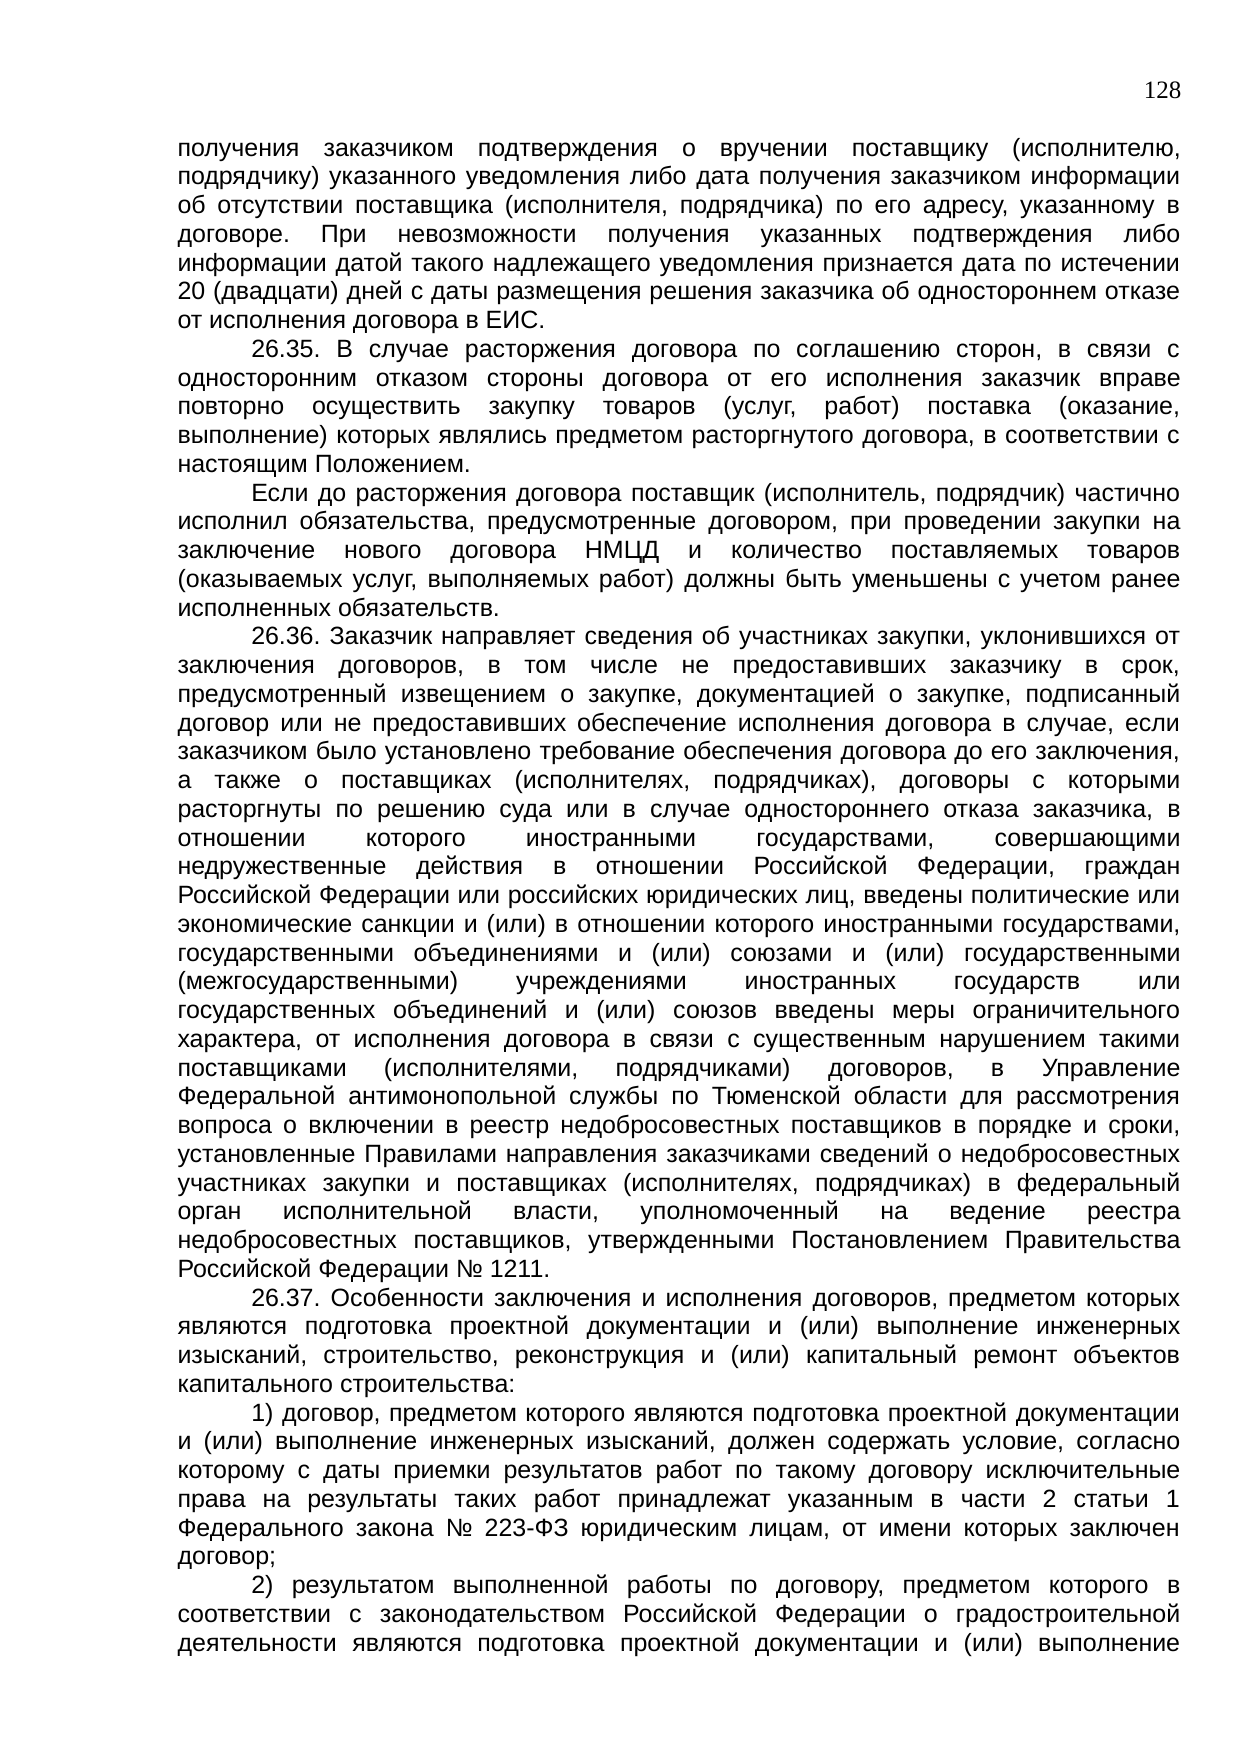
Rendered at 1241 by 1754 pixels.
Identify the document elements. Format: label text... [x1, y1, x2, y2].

text 1) договор, предметом которого являются подготовка проектной документации и (или) выполнение инженерных изысканий, должен содержать условие, согласно которому с даты приемки результатов работ по такому договору исключительные права на результаты таких работ принадлежат указанным в части 2 статьи 1 Федерального закона № 223-ФЗ юридическим лицам, от имени которых заключен договор; [177, 1397, 1181, 1570]
text 26.36. Заказчик направляет сведения об участниках закупки, уклонившихся от заключения договоров, в том числе не предоставивших заказчику в срок, предусмотренный извещением о закупке, документацией о закупке, подписанный договор или не предоставивших обеспечение исполнения договора в случае, если заказчиком было установлено требование обеспечения договора до его заключения, а также о поставщиках (исполнителях, подрядчиках), договоры с которыми расторгнуты по решению суда или в случае одностороннего отказа заказчика, в отношении которого иностранными государствами, совершающими недружественные действия в отношении Российской Федерации, граждан Российской Федерации или российских юридических лиц, введены политические или экономические санкции и (или) в отношении которого иностранными государствами, государственными объединениями и (или) союзами и (или) государственными (межгосударственными) учреждениями иностранных государств или государственных объединений и (или) союзов введены меры ограничительного характера, от исполнения договора в связи с существенным нарушением такими поставщиками (исполнителями, подрядчиками) договоров, в Управление Федеральной антимонопольной службы по Тюменской области для рассмотрения вопроса о включении в реестр недобросовестных поставщиков в порядке и сроки, установленные Правилами направления заказчиками сведений о недобросовестных участниках закупки и поставщиках (исполнителях, подрядчиках) в федеральный орган исполнительной власти, уполномоченный на ведение реестра недобросовестных поставщиков, утвержденными Постановлением Правительства Российской Федерации № 1211. [177, 621, 1181, 1282]
text 2) результатом выполненной работы по договору, предметом которого в соответствии с законодательством Российской Федерации о градостроительной деятельности являются подготовка проектной документации и (или) выполнение [177, 1570, 1181, 1656]
text 26.35. В случае расторжения договора по соглашению сторон, в связи с односторонним отказом стороны договора от его исполнения заказчик вправе повторно осуществить закупку товаров (услуг, работ) поставка (оказание, выполнение) которых являлись предметом расторгнутого договора, в соответствии с настоящим Положением. [177, 334, 1181, 477]
text Если до расторжения договора поставщик (исполнитель, подрядчик) частично исполнил обязательства, предусмотренные договором, при проведении закупки на заключение нового договора НМЦД и количество поставляемых товаров (оказываемых услуг, выполняемых работ) должны быть уменьшены с учетом ранее исполненных обязательств. [177, 477, 1181, 621]
text 26.37. Особенности заключения и исполнения договоров, предметом которых являются подготовка проектной документации и (или) выполнение инженерных изысканий, строительство, реконструкция и (или) капитальный ремонт объектов капитального строительства: [177, 1282, 1181, 1397]
text получения заказчиком подтверждения о вручении поставщику (исполнителю, подрядчику) указанного уведомления либо дата получения заказчиком информации об отсутствии поставщика (исполнителя, подрядчика) по его адресу, указанному в договоре. При невозможности получения указанных подтверждения либо информации датой такого надлежащего уведомления признается дата по истечении 20 (двадцати) дней с даты размещения решения заказчика об одностороннем отказе от исполнения договора в ЕИС. [177, 132, 1181, 334]
